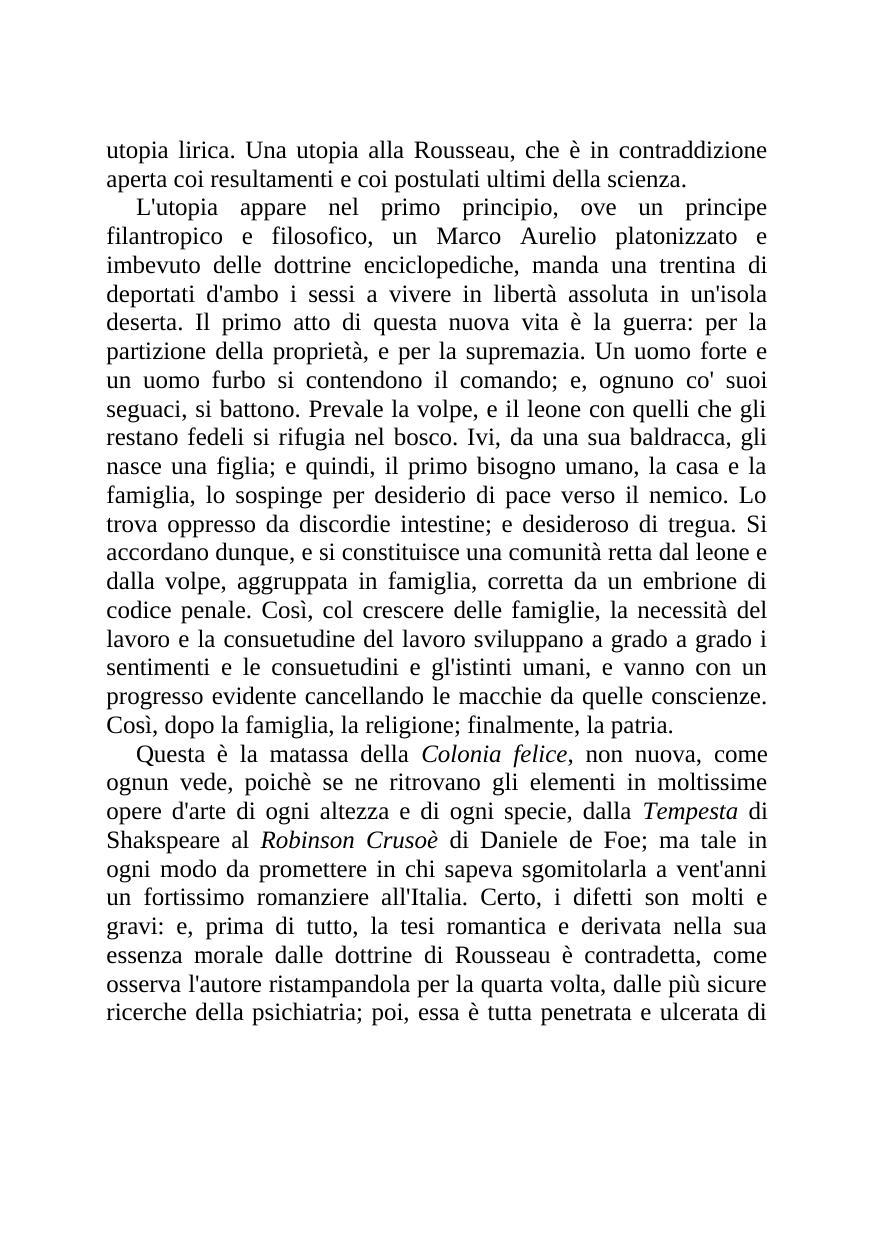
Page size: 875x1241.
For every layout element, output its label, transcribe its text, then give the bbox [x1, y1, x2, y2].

text Questa è la matassa della Colonia felice, non nuova, come ognun vede, poichè se ne ritrovano gli elementi in moltissime opere d'arte di ogni altezza e di ogni specie, dalla Tempesta di Shakspeare al Robinson Crusoè di Daniele de Foe; ma tale in ogni modo da promettere in chi sapeva sgomitolarla a vent'anni un fortissimo romanziere all'Italia. Certo, i difetti son molti e gravi: e, prima di tutto, la tesi romantica e derivata nella sua essenza morale dalle dottrine di Rousseau è contradetta, come osserva l'autore ristampandola per la quarta volta, dalle più sicure ricerche della psichiatria; poi, essa è tutta penetrata e ulcerata di [106, 739, 768, 1026]
text utopia lirica. Una utopia alla Rousseau, che è in contraddizione aperta coi resultamenti e coi postulati ultimi della scienza. [106, 135, 768, 192]
text L'utopia appare nel primo principio, ove un principe filantropico e filosofico, un Marco Aurelio platonizzato e imbevuto delle dottrine enciclopediche, manda una trentina di deportati d'ambo i sessi a vivere in libertà assoluta in un'isola deserta. Il primo atto di questa nuova vita è la guerra: per la partizione della proprietà, e per la supremazia. Un uomo forte e un uomo furbo si contendono il comando; e, ognuno co' suoi seguaci, si battono. Prevale la volpe, e il leone con quelli che gli restano fedeli si rifugia nel bosco. Ivi, da una sua baldracca, gli nasce una figlia; e quindi, il primo bisogno umano, la casa e la famiglia, lo sospinge per desiderio di pace verso il nemico. Lo trova oppresso da discordie intestine; e desideroso di tregua. Si accordano dunque, e si constituisce una comunità retta dal leone e dalla volpe, aggruppata in famiglia, corretta da un embrione di codice penale. Così, col crescere delle famiglie, la necessità del lavoro e la consuetudine del lavoro sviluppano a grado a grado i sentimenti e le consuetudini e gl'istinti umani, e vanno con un progresso evidente cancellando le macchie da quelle conscienze. Così, dopo la famiglia, la religione; finalmente, la patria. [106, 192, 768, 739]
